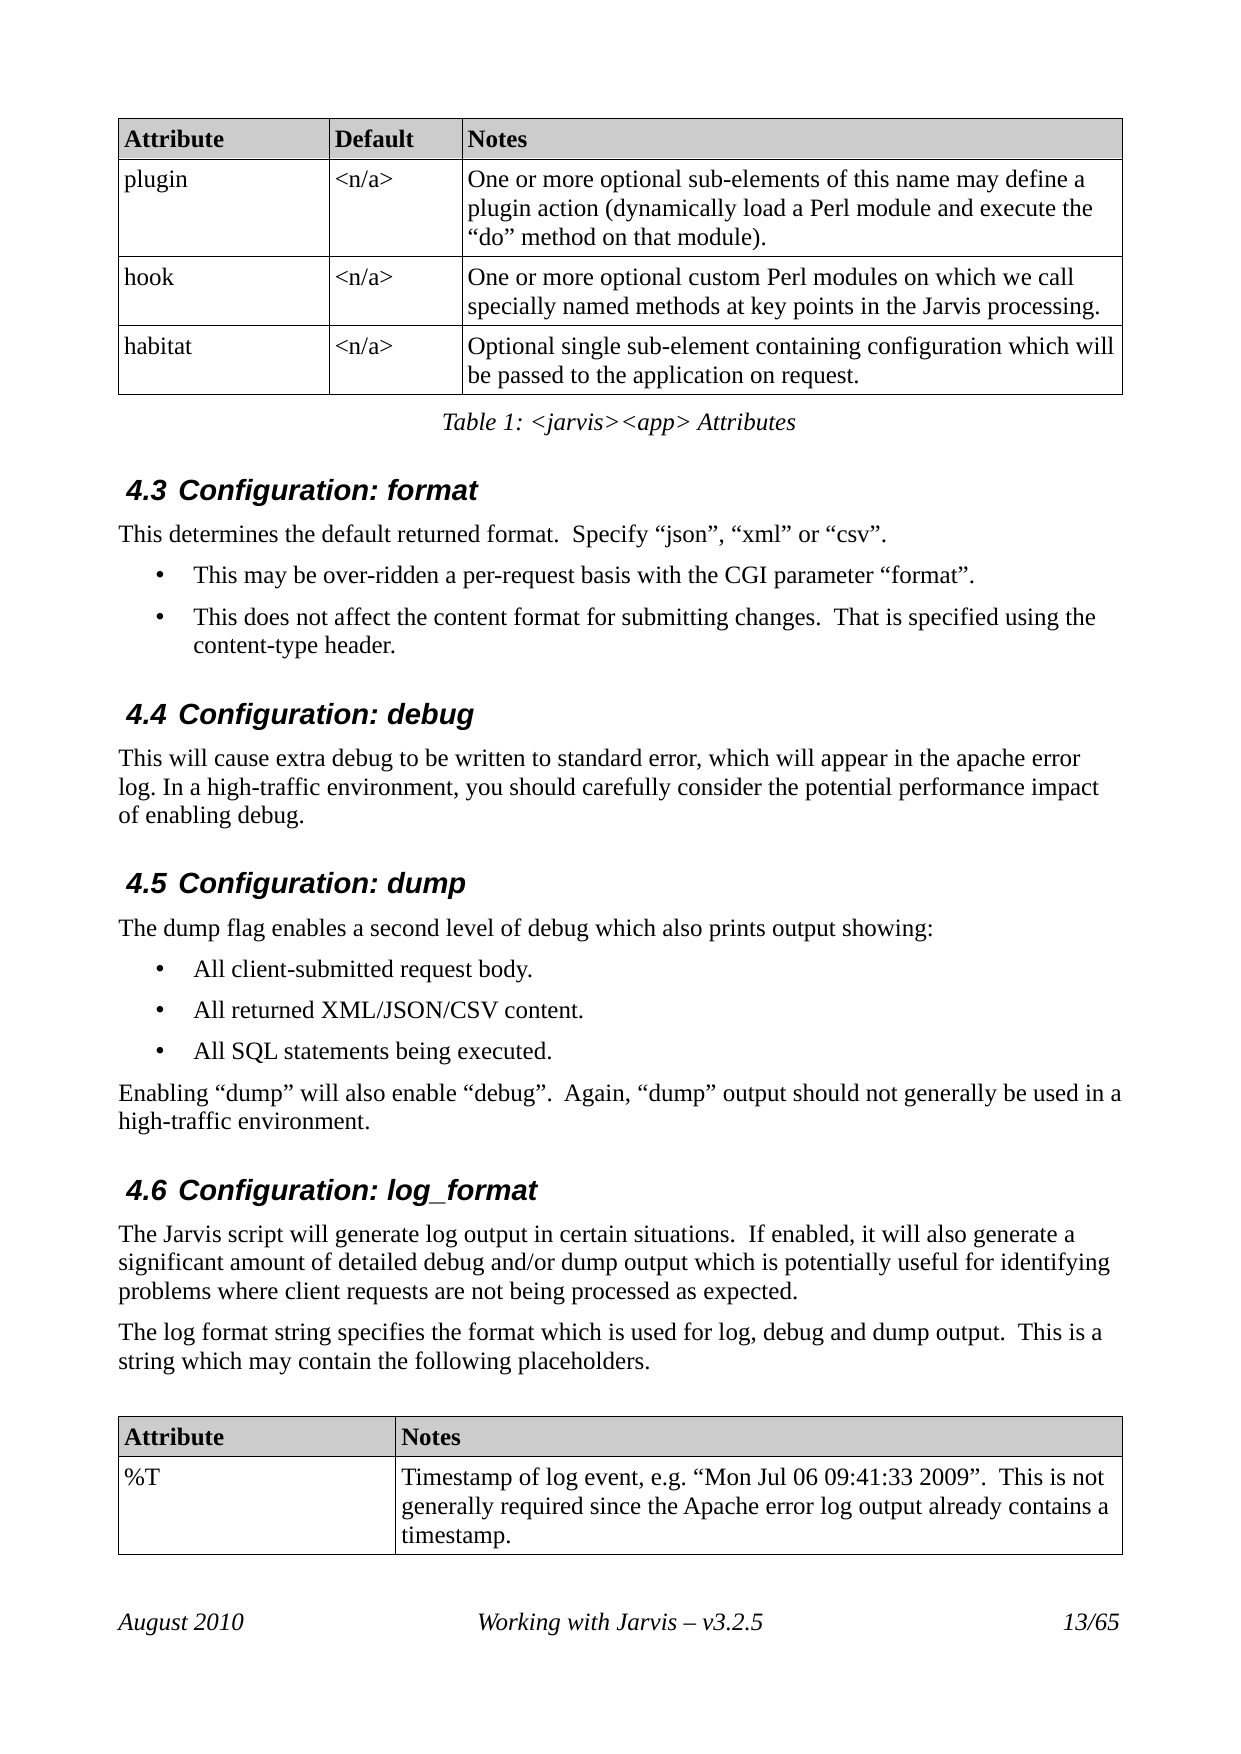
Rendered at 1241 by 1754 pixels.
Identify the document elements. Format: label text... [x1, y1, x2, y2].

list All SQL statements being executed. [156, 1036, 1122, 1065]
table_cell hook [119, 257, 329, 325]
subtitle Configuration: format [118, 473, 1122, 507]
text The log format string specifies the format which is used for log, debug and dump output. This is a string which may contain the following placeholders. [118, 1317, 1122, 1375]
table_cell plugin [119, 160, 329, 256]
table_cell One or more optional sub-elements of this name may define a plugin action (dynamically load a Perl module and execute the “do” method on that module). [463, 160, 1122, 256]
table_cell <n/a> [330, 160, 462, 256]
table_header Notes [396, 1417, 1122, 1456]
text Enabling “dump” will also enable “debug”. Again, “dump” output should not generally be used in a high-traffic environment. [118, 1078, 1122, 1135]
subtitle Configuration: debug [118, 697, 1122, 730]
list This does not affect the content format for submitting changes. That is specified using the content-type header. [156, 602, 1122, 659]
list This may be over-ridden a per-request basis with the CGI parameter “format”. [156, 561, 1122, 589]
table_cell Timestamp of log event, e.g. “Mon Jul 06 09:41:33 2009”. This is not generally required since the Apache error log output already contains a timestamp. [396, 1457, 1122, 1554]
list All client-submitted request body. [156, 954, 1122, 983]
table_cell habitat [119, 326, 329, 394]
table_cell Optional single sub-element containing configuration which will be passed to the application on request. [463, 326, 1122, 394]
text This determines the default returned format. Specify “json”, “xml” or “csv”. [118, 519, 1122, 548]
table_cell One or more optional custom Perl modules on which we call specially named methods at key points in the Jarvis processing. [463, 257, 1122, 325]
subtitle Configuration: dump [118, 867, 1122, 900]
table_header Attribute [119, 119, 329, 158]
table_cell <n/a> [330, 326, 462, 394]
table_cell <n/a> [330, 257, 462, 325]
table_cell %T [119, 1457, 395, 1554]
text Table 1: <jarvis><app> Attributes [118, 407, 1122, 436]
table_header Notes [463, 119, 1122, 158]
subtitle Configuration: log_format [118, 1173, 1122, 1206]
text This will cause extra debug to be written to standard error, which will appear in the apache error log. In a high-traffic environment, you should carefully consider the potential performance impact of enabling debug. [118, 743, 1122, 829]
table_header Default [330, 119, 462, 158]
text The dump flag enables a second level of debug which also prints output showing: [118, 913, 1122, 941]
list All returned XML/JSON/CSV content. [156, 995, 1122, 1024]
table_header Attribute [119, 1417, 395, 1456]
text The Jarvis script will generate log output in certain situations. If enabled, it will also generate a significant amount of detailed debug and/or dump output which is potentially useful for identifying problems where client requests are not being processed as expected. [118, 1219, 1122, 1305]
